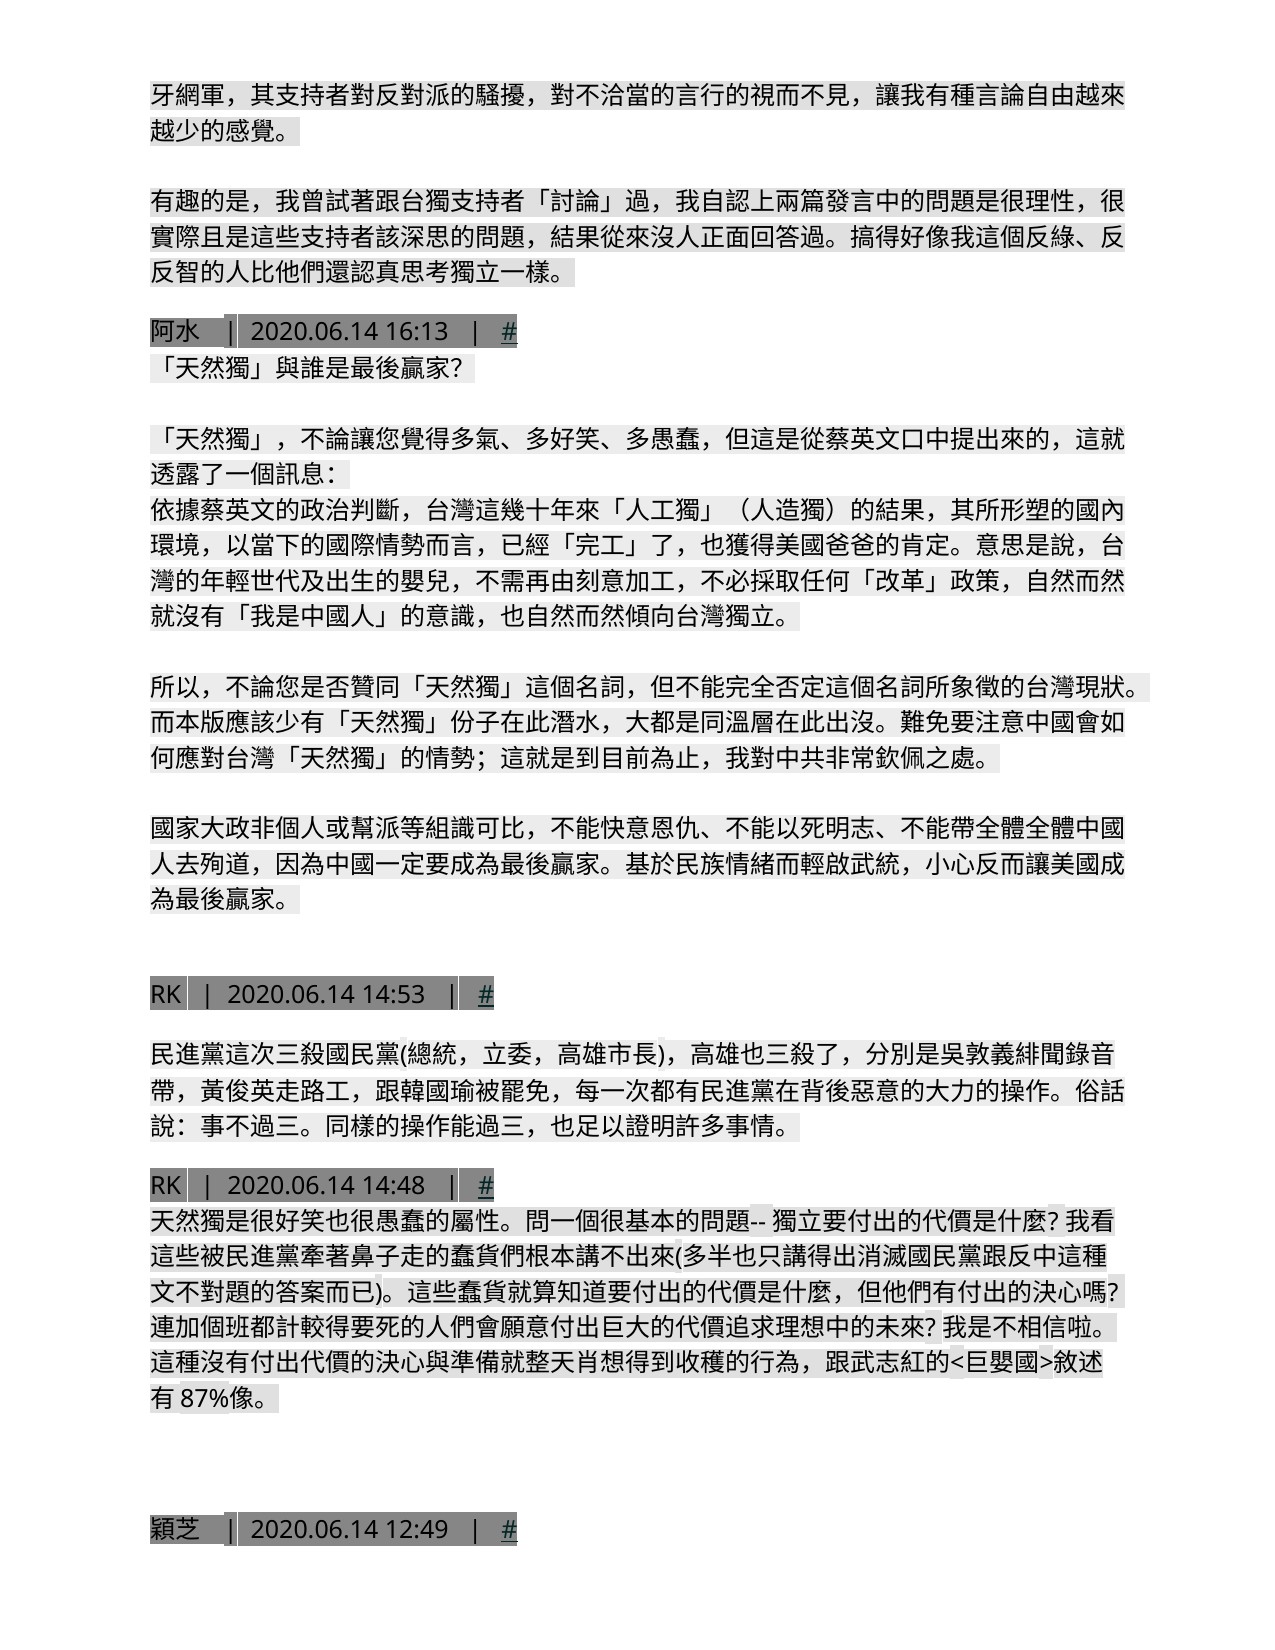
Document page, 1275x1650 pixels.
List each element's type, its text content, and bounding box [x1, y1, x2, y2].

text 天然獨是很好笑也很愚蠢的屬性。問一個很基本的問題-- 獨立要付出的代價是什麼? 我看這些被民進黨牽著鼻子走的蠢貨們根本講不出來(多半也只講得出消滅國民黨跟反中這種文不對題的答案而已)。這些蠢貨就算知道要付出的代價是什麼，但他們有付出的決心嗎? 連加個班都計較得要死的人們會願意付出巨大的代價追求理想中的未來? 我是不相信啦。這種沒有付出代價的決心與準備就整天肖想得到收穫的行為，跟武志紅的<巨嬰國>敘述有87%像。 [150, 1202, 1125, 1485]
text RK | 2020.06.14 14:48 | # [150, 1167, 1125, 1202]
text 「天然獨」與誰是最後贏家？ 「天然獨」，不論讓您覺得多氣、多好笑、多愚蠢，但這是從蔡英文口中提出來的，這就透露了一個訊息： 依據蔡英文的政治判斷，台灣這幾十年來「人工獨」（人造獨）的結果，其所形塑的國內環境，以當下的國際情勢而言，已經「完工」了，也獲得美國爸爸的肯定。意思是說，台灣的年輕世代及出生的嬰兒，不需再由刻意加工，不必採取任何「改革」政策，自然而然就沒有「我是中國人」的意識，也自然而然傾向台灣獨立。 所以，不論您是否贊同「天然獨」這個名詞，但不能完全否定這個名詞所象徵的台灣現狀。而本版應該少有「天然獨」份子在此潛水，大都是同溫層在此出沒。難免要注意中國會如何應對台灣「天然獨」的情勢；這就是到目前為止，我對中共非常欽佩之處。 國家大政非個人或幫派等組識可比，不能快意恩仇、不能以死明志、不能帶全體全體中國人去殉道，因為中國一定要成為最後贏家。基於民族情緒而輕啟武統，小心反而讓美國成為最後贏家。 [150, 348, 1125, 950]
text 阿水 | 2020.06.14 16:13 | # [150, 312, 1125, 348]
text 牙網軍，其支持者對反對派的騷擾，對不洽當的言行的視而不見，讓我有種言論自由越來越少的感覺。 有趣的是，我曾試著跟台獨支持者「討論」過，我自認上兩篇發言中的問題是很理性，很實際且是這些支持者該深思的問題，結果從來沒人正面回答過。搞得好像我這個反綠、反反智的人比他們還認真思考獨立一樣。 [150, 75, 1125, 287]
text 民進黨這次三殺國民黨(總統，立委，高雄市長)，高雄也三殺了，分別是吳敦義緋聞錄音帶，黃俊英走路工，跟韓國瑜被罷免，每一次都有民進黨在背後惡意的大力的操作。俗話說：事不過三。同樣的操作能過三，也足以證明許多事情。 [150, 1035, 1125, 1142]
text RK | 2020.06.14 14:53 | # [150, 975, 1125, 1010]
text 穎芝 | 2020.06.14 12:49 | # [150, 1510, 1125, 1546]
